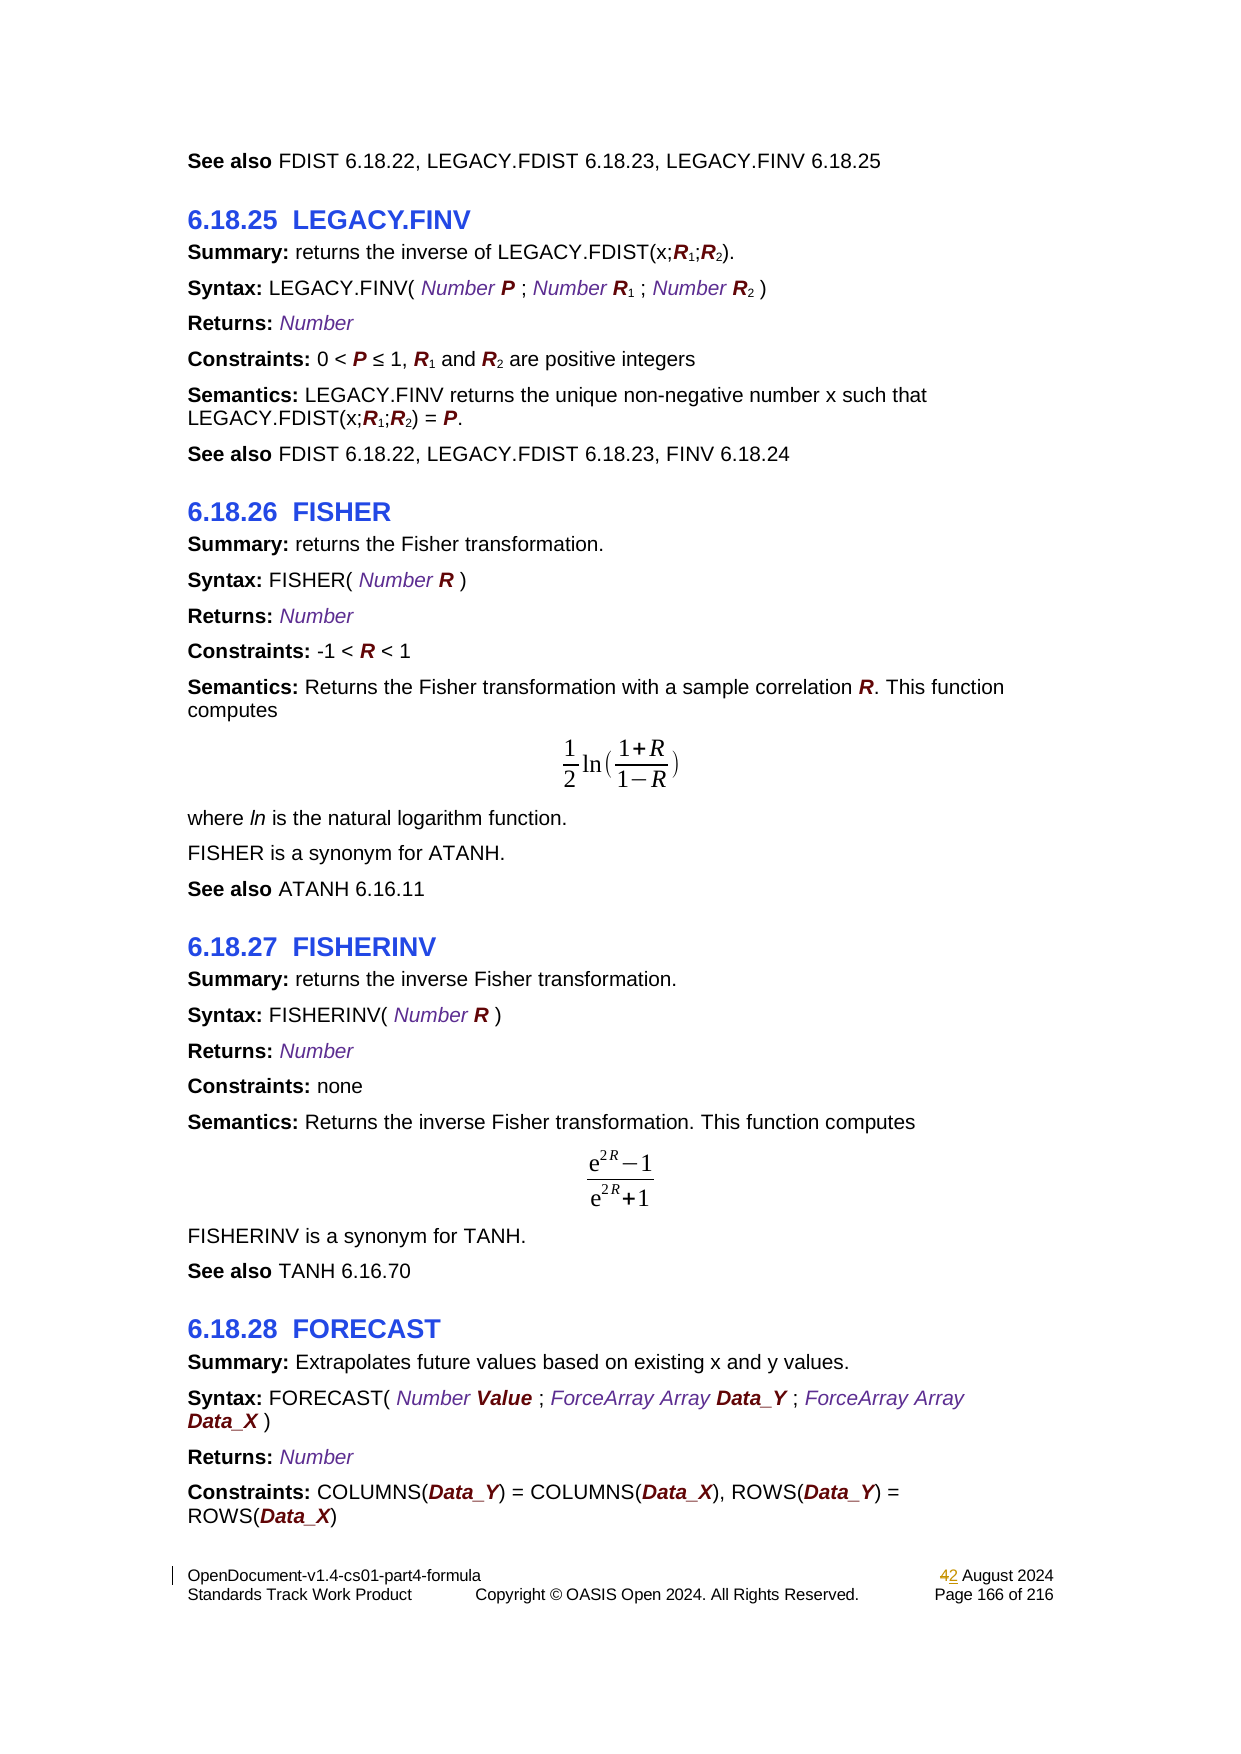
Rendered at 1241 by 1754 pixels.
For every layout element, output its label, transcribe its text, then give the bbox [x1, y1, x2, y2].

text See also FDIST 6.18.22, LEGACY.FDIST 6.18.23, FINV 6.18.24 [187, 442, 1053, 466]
text Summary: returns the inverse of LEGACY.FDIST(x;R1;R2). [187, 241, 1053, 264]
text Syntax: LEGACY.FINV( Number P ; Number R1 ; Number R2 ) [187, 276, 1053, 300]
text See also FDIST 6.18.22, LEGACY.FDIST 6.18.23, LEGACY.FINV 6.18.25 [187, 150, 1053, 173]
text Returns: Number [187, 1445, 1053, 1469]
text Semantics: Returns the inverse Fisher transformation. This function computes [187, 1110, 1053, 1134]
text Returns: Number [187, 1039, 1053, 1063]
text Constraints: 0 < P ≤ 1, R1 and R2 are positive integers [187, 347, 1053, 371]
text Constraints: none [187, 1075, 1053, 1098]
subtitle FISHERINV [187, 932, 1053, 962]
text Summary: Extrapolates future values based on existing x and y values. [187, 1350, 1053, 1374]
text FISHERINV is a synonym for TANH. [187, 1224, 1053, 1248]
text Syntax: FORECAST( Number Value ; ForceArray Array Data_Y ; ForceArray Array Data_X ) [187, 1386, 1053, 1433]
text FISHER is a synonym for ATANH. [187, 842, 1053, 865]
subtitle FORECAST [187, 1314, 1053, 1344]
text Summary: returns the Fisher transformation. [187, 533, 1053, 556]
text Semantics: LEGACY.FINV returns the unique non-negative number x such that LEGACY.FDIST(x;R1;R2) = P. [187, 383, 1053, 430]
text Returns: Number [187, 312, 1053, 335]
text Constraints: -1 < R < 1 [187, 640, 1053, 663]
text Returns: Number [187, 604, 1053, 628]
text Syntax: FISHER( Number R ) [187, 568, 1053, 592]
subtitle FISHER [187, 497, 1053, 527]
subtitle LEGACY.FINV [187, 204, 1053, 234]
text See also TANH 6.16.70 [187, 1260, 1053, 1283]
text Summary: returns the inverse Fisher transformation. [187, 968, 1053, 991]
text Semantics: Returns the Fisher transformation with a sample correlation R. This function computes [187, 675, 1053, 722]
text See also ATANH 6.16.11 [187, 877, 1053, 901]
text Constraints: COLUMNS(Data_Y) = COLUMNS(Data_X), ROWS(Data_Y) = ROWS(Data_X) [187, 1481, 1053, 1528]
text Syntax: FISHERINV( Number R ) [187, 1003, 1053, 1027]
text where ln is the natural logarithm function. [187, 806, 1053, 829]
